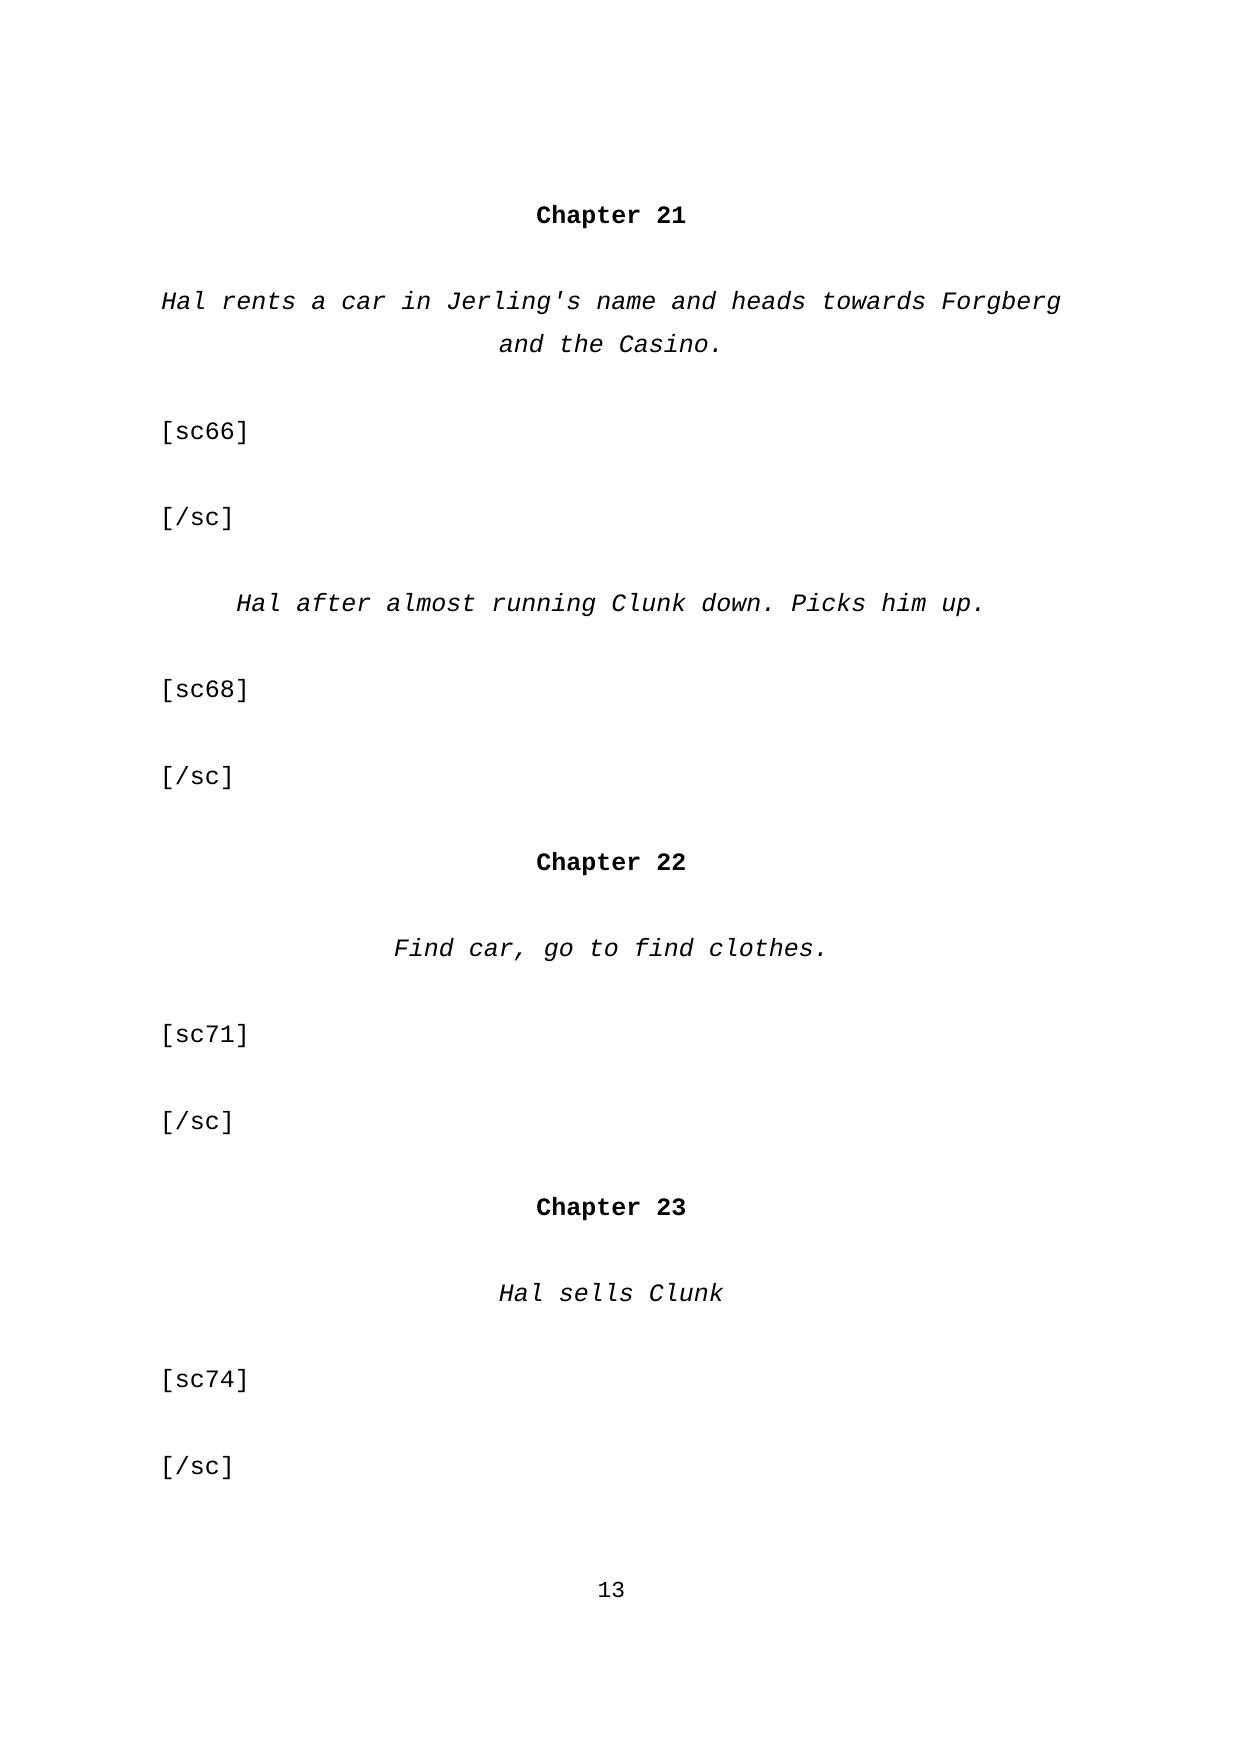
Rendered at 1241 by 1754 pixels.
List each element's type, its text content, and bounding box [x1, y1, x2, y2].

text [sc66] [159, 404, 1063, 448]
subtitle Find car, go to find clothes. [159, 922, 1063, 965]
subtitle Hal rents a car in Jerling's name and heads towards Forgberg and the Casino. [159, 275, 1063, 361]
text [/sc] [159, 749, 1063, 793]
text [sc68] [159, 663, 1063, 706]
text [/sc] [159, 1439, 1063, 1483]
subtitle Hal after almost running Clunk down. Picks him up. [159, 577, 1063, 620]
subtitle Chapter 22 [159, 836, 1063, 879]
text [sc74] [159, 1353, 1063, 1396]
subtitle Chapter 23 [159, 1181, 1063, 1224]
text [/sc] [159, 1094, 1063, 1138]
subtitle Chapter 21 [159, 189, 1063, 232]
text [sc71] [159, 1008, 1063, 1051]
text [/sc] [159, 491, 1063, 534]
subtitle Hal sells Clunk [159, 1267, 1063, 1310]
